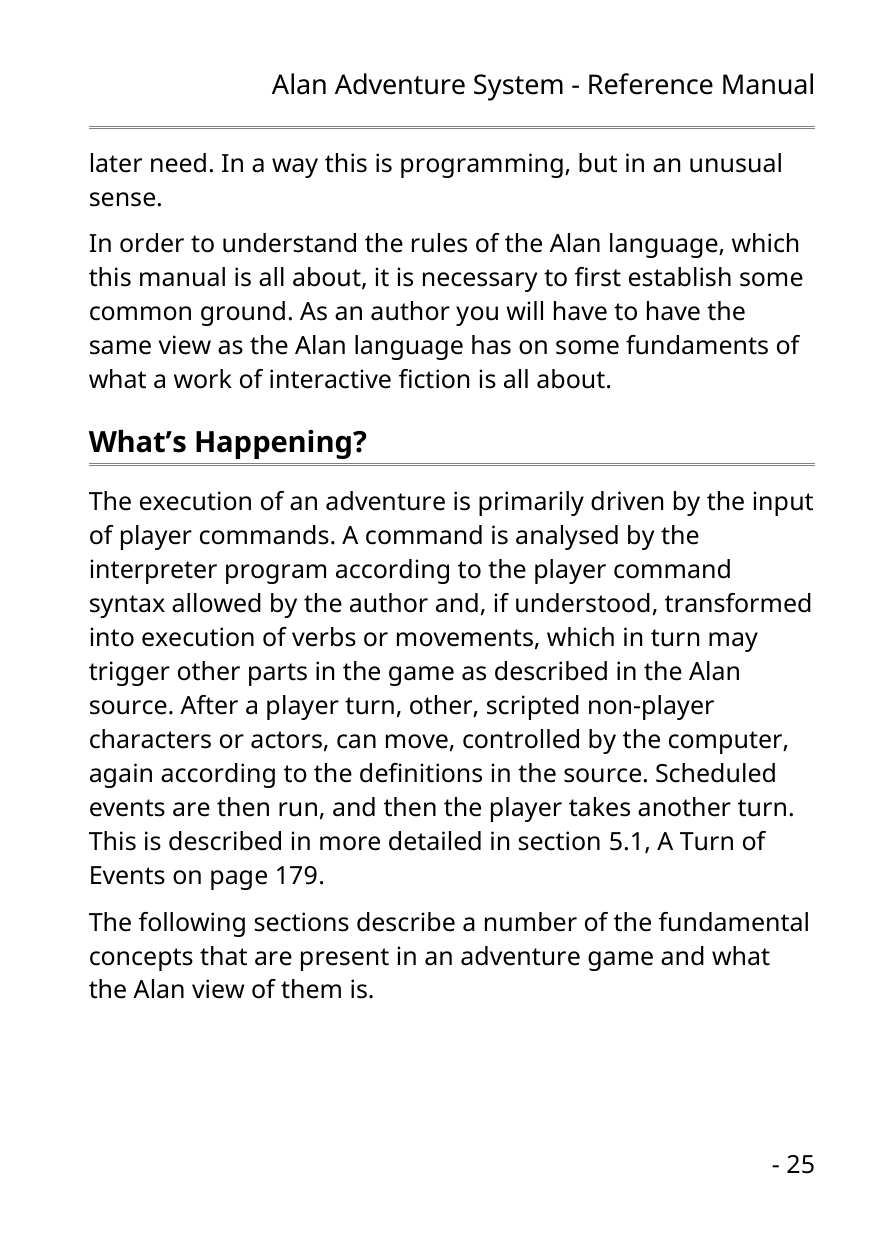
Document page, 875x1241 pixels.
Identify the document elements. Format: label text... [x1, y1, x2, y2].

text The execution of an adventure is primarily driv­en by the input of player commands. A command is analysed by the interpreter program according to the player command syntax allowed by the author and, if understood, transformed into execution of verbs or movements, which in turn may trigger other parts in the game as described in the Alan source. After a player turn, other, scripted non-player characters or actors, can move, controlled by the computer, again according to the definitions in the source. Scheduled events are then run, and then the player takes another turn. This is described in more detailed in section 5.1, A Turn of Events on page 139. [88, 484, 815, 892]
text later need. In a way this is programming, but in an unusual sense. [88, 146, 815, 213]
text In order to understand the rules of the Alan language, which this manual is all about, it is necessary to first establish some common ground. As an author you will have to have the same view as the Alan language has on some fundaments of what a work of interactive fiction is all about. [88, 226, 815, 396]
text The following sections describe a number of the fundamental concepts that are present in an adventure game and what the Alan view of them is. [88, 904, 815, 1006]
subtitle What’s Happening? [88, 421, 815, 465]
